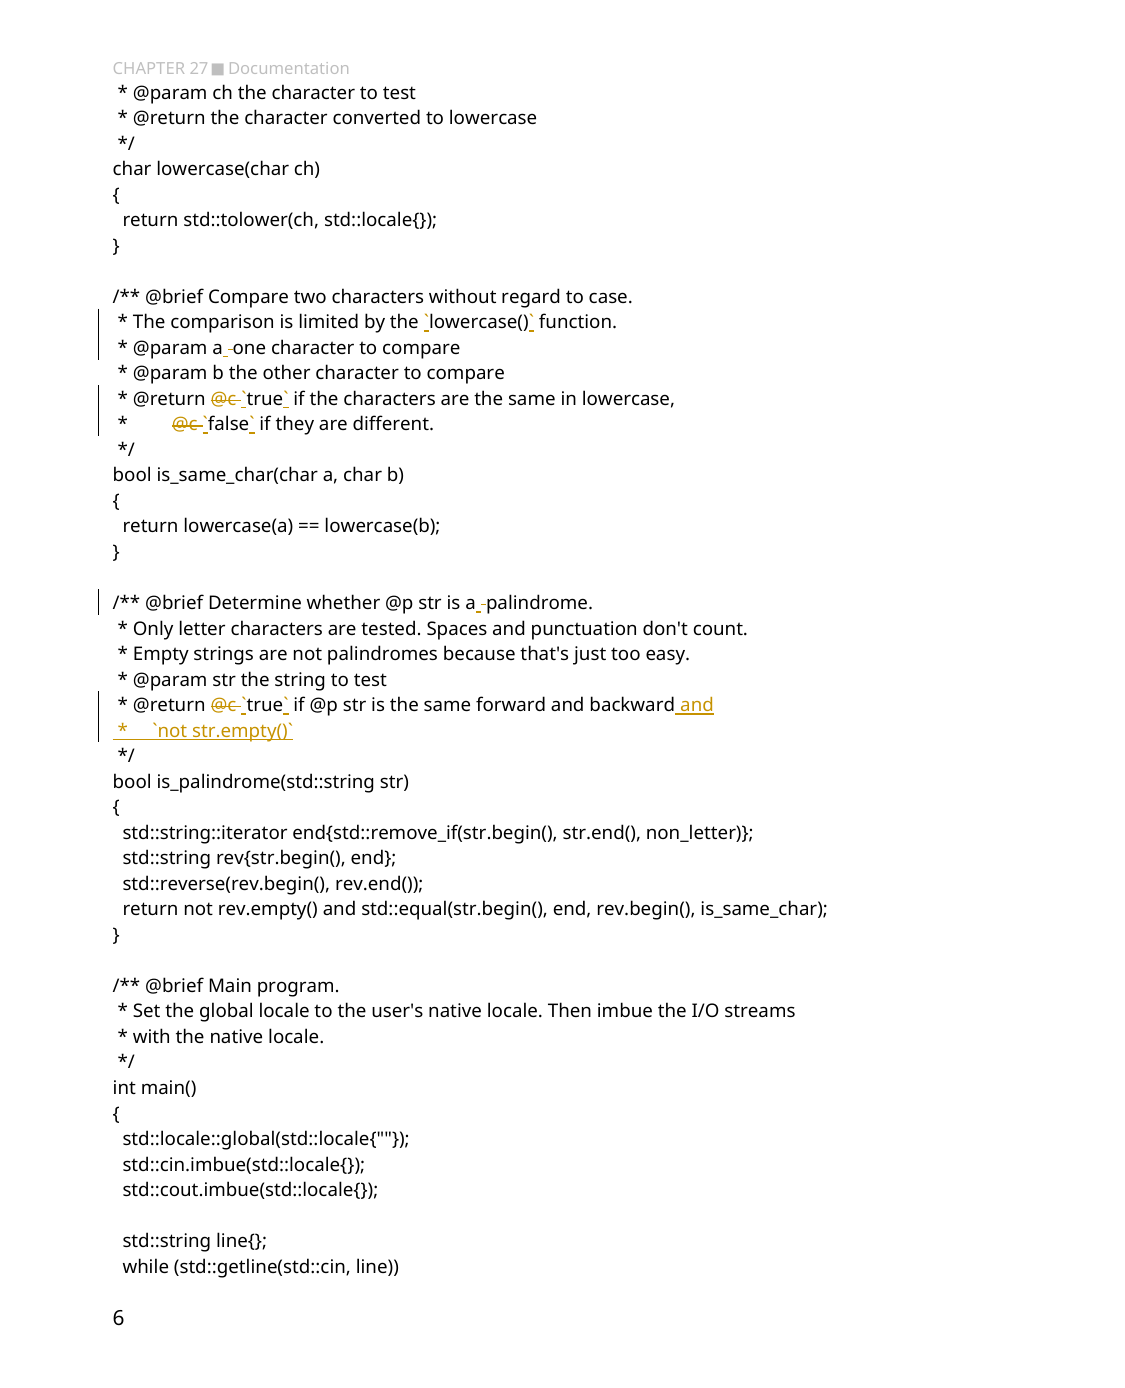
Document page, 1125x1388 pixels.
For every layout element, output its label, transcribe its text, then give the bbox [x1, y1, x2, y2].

text std::reverse(rev.begin(), rev.end()); [112, 870, 1012, 896]
text std::locale::global(std::locale{""}); [112, 1125, 1012, 1151]
text return std::tolower(ch, std::locale{}); [112, 207, 1012, 232]
text std::string line{}; [112, 1227, 1012, 1253]
text bool is_same_char(char a, char b) [112, 462, 1012, 487]
text * @param ch the character to test [112, 79, 1012, 104]
text */ [112, 1049, 1012, 1074]
text std::string::iterator end{std::remove_if(str.begin(), str.end(), non_letter)}; [112, 819, 1012, 844]
text /** @brief Determine whether @p str is a palindrome. [112, 589, 1012, 615]
text * @return `true` if @p str is the same forward and backward and [112, 691, 1012, 717]
text * @return the character converted to lowercase [112, 104, 1012, 130]
text return lowercase(a) == lowercase(b); [112, 513, 1012, 538]
text } [112, 232, 1012, 258]
text { [112, 1100, 1012, 1125]
text { [112, 181, 1012, 207]
text * Only letter characters are tested. Spaces and punctuation don't count. [112, 615, 1012, 640]
text * Set the global locale to the user's native locale. Then imbue the I/O streams [112, 998, 1012, 1023]
text * @param str the string to test [112, 666, 1012, 691]
text while (std::getline(std::cin, line)) [112, 1253, 1012, 1278]
text { [112, 487, 1012, 513]
text * Empty strings are not palindromes because that's just too easy. [112, 640, 1012, 666]
text bool is_palindrome(std::string str) [112, 768, 1012, 793]
text char lowercase(char ch) [112, 156, 1012, 181]
text */ [112, 436, 1012, 462]
text } [112, 921, 1012, 947]
text */ [112, 130, 1012, 156]
text * The comparison is limited by the `lowercase()` function. [112, 309, 1012, 334]
text * @param b the other character to compare [112, 360, 1012, 385]
text * `false` if they are different. [112, 411, 1012, 436]
text /** @brief Main program. [112, 972, 1012, 998]
text * @return `true` if the characters are the same in lowercase, [112, 385, 1012, 411]
text std::string rev{str.begin(), end}; [112, 844, 1012, 870]
text int main() [112, 1074, 1012, 1100]
text * with the native locale. [112, 1023, 1012, 1049]
text { [112, 793, 1012, 819]
text } [112, 538, 1012, 564]
text * `not str.empty()` [112, 717, 1012, 742]
text /** @brief Compare two characters without regard to case. [112, 283, 1012, 309]
text std::cin.imbue(std::locale{}); [112, 1151, 1012, 1176]
text */ [112, 742, 1012, 768]
text std::cout.imbue(std::locale{}); [112, 1176, 1012, 1202]
text return not rev.empty() and std::equal(str.begin(), end, rev.begin(), is_same_char); [112, 896, 1012, 921]
text * @param a one character to compare [112, 334, 1012, 360]
